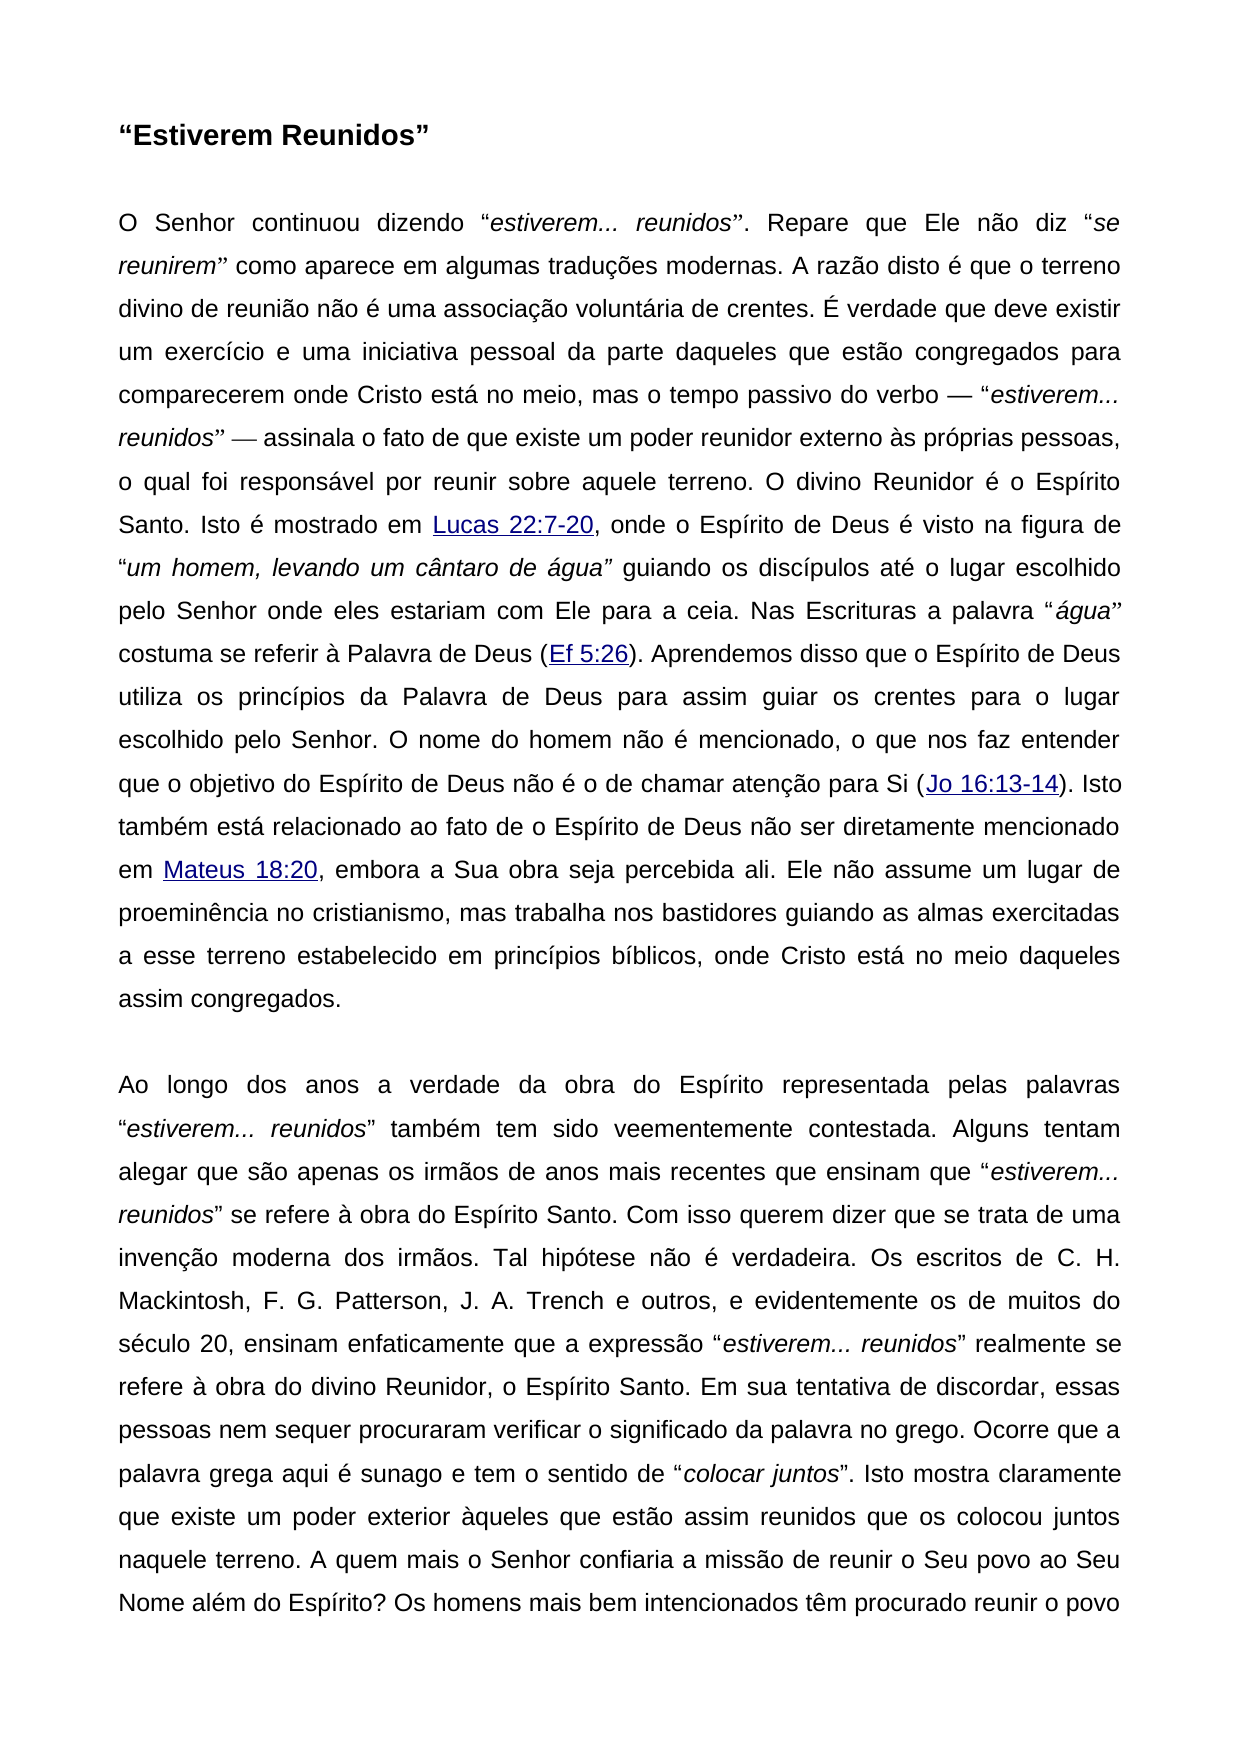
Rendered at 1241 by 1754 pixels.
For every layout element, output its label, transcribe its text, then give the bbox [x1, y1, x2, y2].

subtitle “Estiverem Reunidos” [118, 118, 1122, 152]
text Ao longo dos anos a verdade da obra do Espírito representada pelas palavras “estiverem... reunidos” também tem sido veementemente contestada. Alguns tentam alegar que são apenas os irmãos de anos mais recentes que ensinam que “estiverem... reunidos” se refere à obra do Espírito Santo. Com isso querem dizer que se trata de uma invenção moderna dos irmãos. Tal hipótese não é verdadeira. Os escritos de C. H. Mackintosh, F. G. Patterson, J. A. Trench e outros, e evidentemente os de muitos do século 20, ensinam enfaticamente que a expressão “estiverem... reunidos” realmente se refere à obra do divino Reunidor, o Espírito Santo. Em sua tentativa de discordar, essas pessoas nem sequer procuraram verificar o significado da palavra no grego. Ocorre que a palavra grega aqui é sunago e tem o sentido de “colocar juntos”. Isto mostra claramente que existe um poder exterior àqueles que estão assim reunidos que os colocou juntos naquele terreno. A quem mais o Senhor confiaria a missão de reunir o Seu povo ao Seu Nome além do Espírito? Os homens mais bem intencionados têm procurado reunir o povo [118, 1071, 1122, 1617]
text O Senhor continuou dizendo “estiverem... reunidos”. Repare que Ele não diz “se reunirem” como aparece em algumas traduções modernas. A razão disto é que o terreno divino de reunião não é uma associação voluntária de crentes. É verdade que deve existir um exercício e uma iniciativa pessoal da parte daqueles que estão congregados para comparecerem onde Cristo está no meio, mas o tempo passivo do verbo — “estiverem... reunidos” — assinala o fato de que existe um poder reunidor externo às próprias pessoas, o qual foi responsável por reunir sobre aquele terreno. O divino Reunidor é o Espírito Santo. Isto é mostrado em Lucas 22:7-20, onde o Espírito de Deus é visto na figura de “um homem, levando um cântaro de água” guiando os discípulos até o lugar escolhido pelo Senhor onde eles estariam com Ele para a ceia. Nas Escrituras a palavra “água” costuma se referir à Palavra de Deus (Ef 5:26). Aprendemos disso que o Espírito de Deus utiliza os princípios da Palavra de Deus para assim guiar os crentes para o lugar escolhido pelo Senhor. O nome do homem não é mencionado, o que nos faz entender que o objetivo do Espírito de Deus não é o de chamar atenção para Si (Jo 16:13-14). Isto também está relacionado ao fato de o Espírito de Deus não ser diretamente mencionado em Mateus 18:20, embora a Sua obra seja percebida ali. Ele não assume um lugar de proeminência no cristianismo, mas trabalha nos bastidores guiando as almas exercitadas a esse terreno estabelecido em princípios bíblicos, onde Cristo está no meio daqueles assim congregados. [118, 207, 1122, 1013]
